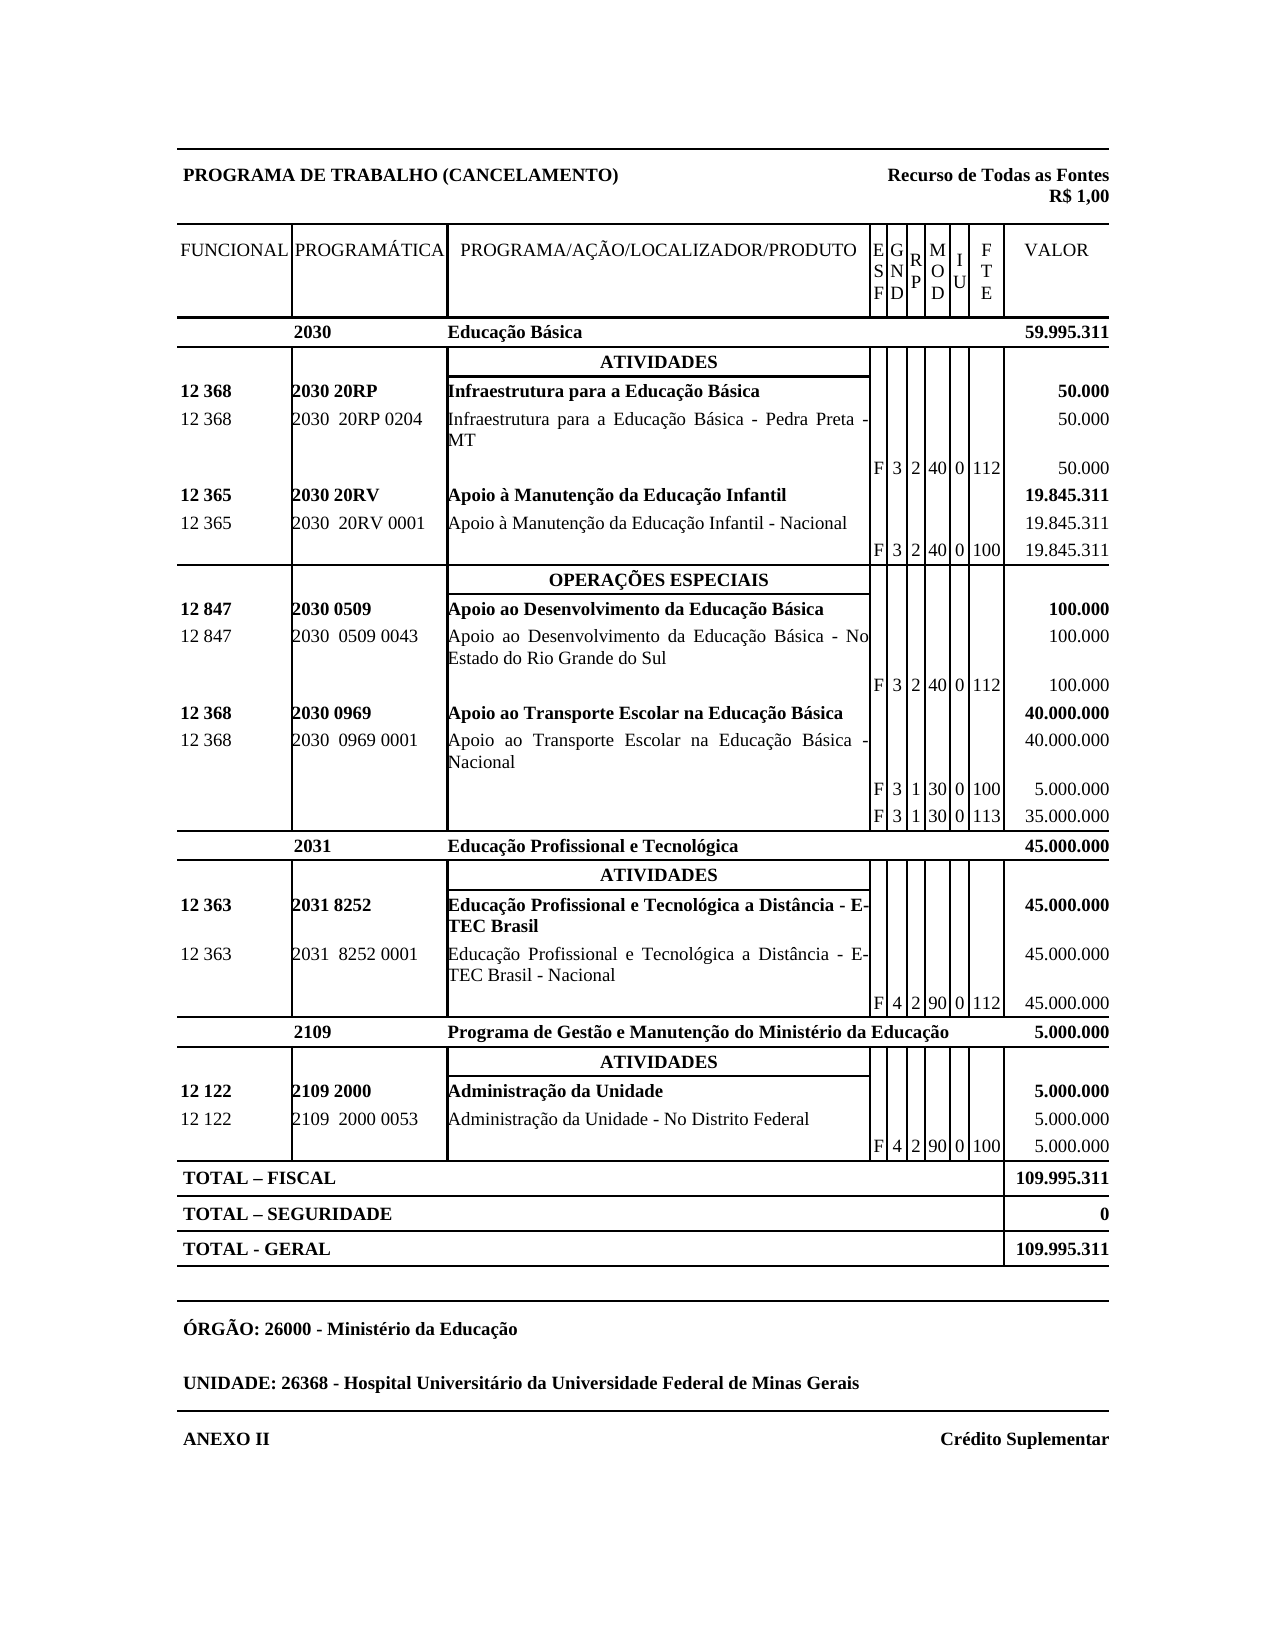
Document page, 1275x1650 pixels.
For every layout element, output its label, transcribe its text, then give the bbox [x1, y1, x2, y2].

table_cell [970, 375, 1003, 405]
table_cell 90 [926, 1132, 949, 1159]
table_cell [951, 861, 968, 889]
table_cell PROGRAMÁTICA [293, 225, 446, 316]
table_cell 45.000.000 [1005, 889, 1109, 940]
table_cell [1005, 1048, 1109, 1075]
table_cell 0 [951, 536, 968, 563]
table_cell 19.845.311 [1005, 509, 1109, 536]
table_cell 100.000 [1005, 593, 1109, 622]
table_cell 0 [951, 803, 968, 830]
table_cell 0 [951, 671, 968, 699]
table_cell [951, 623, 968, 671]
table_cell Administração da Unidade - No Distrito Federal [449, 1105, 869, 1132]
table_cell [908, 1075, 924, 1105]
table_cell [449, 536, 869, 563]
table_cell [871, 889, 886, 940]
table_cell [888, 1075, 906, 1105]
table_cell [908, 623, 924, 671]
table_cell 2030 20RV [293, 481, 446, 509]
table_cell 2031 8252 [293, 889, 446, 940]
table_cell [888, 481, 906, 509]
table_cell 12 847 [177, 623, 291, 671]
table_cell [926, 566, 949, 593]
table_cell 100 [970, 775, 1003, 802]
table_cell 5.000.000 [1005, 1075, 1109, 1105]
table_cell 2031 [177, 832, 447, 859]
table_cell 30 [926, 803, 949, 830]
table_cell 12 368 [177, 699, 291, 726]
table_cell [951, 889, 968, 940]
table_cell 2030 [177, 319, 447, 346]
table_cell [177, 566, 291, 593]
table_cell 1 [908, 775, 924, 802]
table_cell [926, 509, 949, 536]
table_cell [970, 566, 1003, 593]
table_cell 5.000.000 [1005, 1105, 1109, 1132]
table_cell [926, 861, 949, 889]
table_cell Apoio ao Transporte Escolar na Educação Básica [449, 699, 869, 726]
table_cell 40 [926, 454, 949, 481]
table_cell 2030 20RP [293, 375, 446, 405]
table_cell 100 [970, 536, 1003, 563]
table_cell [926, 481, 949, 509]
table_cell [449, 989, 869, 1016]
table_cell [871, 726, 886, 775]
table_cell [926, 375, 949, 405]
table_cell [293, 803, 446, 830]
table_cell [908, 405, 924, 454]
table_cell 0 [951, 989, 968, 1016]
table_cell [293, 775, 446, 802]
table_cell 100 [970, 1132, 1003, 1159]
table_cell VALOR [1005, 225, 1109, 316]
table_cell [871, 509, 886, 536]
table_cell 0 [951, 775, 968, 802]
table_cell F [871, 536, 886, 563]
table_cell 3 [888, 454, 906, 481]
table_cell 45.000.000 [1004, 832, 1109, 859]
table_cell [871, 1048, 886, 1075]
table_cell [177, 775, 291, 802]
table_cell [888, 348, 906, 375]
table_cell 3 [888, 671, 906, 699]
table_cell [888, 861, 906, 889]
table_cell 12 368 [177, 405, 291, 454]
table_cell [908, 375, 924, 405]
table_cell [888, 566, 906, 593]
table_cell [970, 889, 1003, 940]
table_cell [449, 454, 869, 481]
table_cell [888, 699, 906, 726]
table_cell Apoio à Manutenção da Educação Infantil [449, 481, 869, 509]
table_cell [449, 775, 869, 802]
table_cell [888, 940, 906, 989]
table_cell 40 [926, 671, 949, 699]
table_cell [293, 536, 446, 563]
table_cell 12 122 [177, 1105, 291, 1132]
table_cell Educação Profissional e Tecnológica a Distância - E-TEC Brasil [449, 891, 869, 940]
table_cell 2030 0969 0001 [293, 726, 446, 775]
table_cell F [871, 454, 886, 481]
table_cell [970, 1075, 1003, 1105]
table_cell 112 [970, 454, 1003, 481]
table_cell 5.000.000 [1005, 1132, 1109, 1159]
table_cell [871, 481, 886, 509]
table_cell [926, 1075, 949, 1105]
table_cell 109.995.311 [1005, 1162, 1109, 1194]
table_cell 109.995.311 [1005, 1232, 1109, 1265]
table_cell Apoio ao Transporte Escolar na Educação Básica - Nacional [449, 726, 869, 775]
table_cell 2 [908, 989, 924, 1016]
table_cell 113 [970, 803, 1003, 830]
table_cell [293, 566, 446, 593]
table_cell 19.845.311 [1005, 481, 1109, 509]
table_cell [970, 726, 1003, 775]
table_cell 50.000 [1005, 405, 1109, 454]
table_cell UNIDADE: 26368 - Hospital Universitário da Universidade Federal de Minas Gerais [177, 1356, 870, 1410]
table_cell [293, 671, 446, 699]
table_cell [293, 861, 446, 889]
table_cell [293, 454, 446, 481]
table_cell 40.000.000 [1005, 726, 1109, 775]
table_cell E S F [871, 225, 886, 316]
table_cell Infraestrutura para a Educação Básica - Pedra Preta - MT [449, 405, 869, 454]
table_cell [177, 671, 291, 699]
table_cell Apoio à Manutenção da Educação Infantil - Nacional [449, 509, 869, 536]
table_cell [970, 1105, 1003, 1132]
table_cell [926, 940, 949, 989]
table_cell 12 363 [177, 889, 291, 940]
table_cell 12 368 [177, 375, 291, 405]
table_cell [1004, 1267, 1109, 1300]
table_cell [888, 726, 906, 775]
table_cell [951, 348, 968, 375]
table_cell [1005, 348, 1109, 375]
table_cell [177, 1132, 291, 1159]
table_cell 2 [908, 454, 924, 481]
table_cell 2030 20RP 0204 [293, 405, 446, 454]
table_cell 5.000.000 [1005, 775, 1109, 802]
table_cell [970, 593, 1003, 622]
table_cell 4 [888, 989, 906, 1016]
table_cell [871, 405, 886, 454]
table_cell [970, 348, 1003, 375]
table_cell 2030 0509 0043 [293, 623, 446, 671]
table_cell 0 [1005, 1197, 1109, 1230]
table_cell PROGRAMA/AÇÃO/LOCALIZADOR/PRODUTO [449, 225, 869, 316]
table_cell ANEXO II [177, 1412, 870, 1466]
table_cell [908, 940, 924, 989]
table_cell [970, 940, 1003, 989]
table_cell [888, 593, 906, 622]
table_cell [951, 1048, 968, 1075]
table_cell [871, 1105, 886, 1132]
table_cell [970, 1048, 1003, 1075]
table_cell [926, 1105, 949, 1132]
table_cell Educação Básica [448, 319, 1003, 346]
table_cell Atividades [449, 348, 869, 375]
table_cell PROGRAMA DE TRABALHO (CANCELAMENTO) [177, 150, 870, 223]
table_cell [888, 375, 906, 405]
table_cell 19.845.311 [1005, 536, 1109, 563]
table_cell [908, 1105, 924, 1132]
table_cell [177, 803, 291, 830]
table_cell [908, 348, 924, 375]
table_cell 2030 0509 [293, 593, 446, 622]
table_cell F T E [970, 225, 1003, 316]
table_cell Atividades [449, 1048, 869, 1075]
table_cell 2 [908, 536, 924, 563]
table_cell M O D [926, 225, 949, 316]
table_cell [926, 699, 949, 726]
table_cell [449, 1132, 869, 1159]
table_cell [970, 699, 1003, 726]
table_cell 2031 8252 0001 [293, 940, 446, 989]
table_cell Recurso de Todas as Fontes R$ 1,00 [870, 150, 1109, 223]
table_cell [177, 454, 291, 481]
table_cell Educação Profissional e Tecnológica a Distância - E-TEC Brasil - Nacional [449, 940, 869, 989]
table_cell 112 [970, 989, 1003, 1016]
table_cell TOTAL – FISCAL [177, 1162, 1003, 1194]
table_cell [908, 699, 924, 726]
table_cell 30 [926, 775, 949, 802]
table_cell [871, 699, 886, 726]
table_cell [926, 623, 949, 671]
table_cell F [871, 989, 886, 1016]
table_cell [177, 536, 291, 563]
table_cell 12 368 [177, 726, 291, 775]
table_cell [449, 803, 869, 830]
table_cell [951, 481, 968, 509]
table_cell [926, 593, 949, 622]
table_cell Apoio ao Desenvolvimento da Educação Básica [449, 595, 869, 622]
table_cell [926, 889, 949, 940]
table_cell [293, 1132, 446, 1159]
table_cell [908, 481, 924, 509]
table_cell 35.000.000 [1005, 803, 1109, 830]
table_cell [888, 1105, 906, 1132]
table_cell FUNCIONAL [177, 225, 291, 316]
table_cell 2030 20RV 0001 [293, 509, 446, 536]
table_cell G N D [888, 225, 906, 316]
table_cell [951, 405, 968, 454]
table_cell [926, 405, 949, 454]
table_cell [888, 509, 906, 536]
table_cell [177, 861, 291, 889]
table_cell [888, 623, 906, 671]
table_cell 2109 2000 [293, 1075, 446, 1105]
table_cell [871, 348, 886, 375]
table_cell [926, 348, 949, 375]
table_cell 100.000 [1005, 671, 1109, 699]
table_cell 2 [908, 1132, 924, 1159]
table_cell 3 [888, 536, 906, 563]
table_cell [951, 566, 968, 593]
table_cell [871, 1075, 886, 1105]
table_cell [908, 566, 924, 593]
table_cell 5.000.000 [1004, 1018, 1109, 1046]
table_cell F [871, 775, 886, 802]
table_cell [908, 889, 924, 940]
table_cell 3 [888, 803, 906, 830]
table_cell [951, 1105, 968, 1132]
table_cell [871, 375, 886, 405]
table_cell [951, 593, 968, 622]
table_cell 1 [908, 803, 924, 830]
table_cell [908, 593, 924, 622]
table_cell 0 [951, 454, 968, 481]
table_cell [871, 940, 886, 989]
table_cell F [871, 1132, 886, 1159]
table_cell [951, 375, 968, 405]
table_cell [888, 889, 906, 940]
table_cell 12 363 [177, 940, 291, 989]
table_cell 50.000 [1005, 375, 1109, 405]
table_cell [1005, 566, 1109, 593]
table_cell ÓRGÃO: 26000 - Ministério da Educação [177, 1302, 1109, 1356]
table_cell 59.995.311 [1004, 319, 1109, 346]
table_cell 2030 0969 [293, 699, 446, 726]
table_cell [449, 671, 869, 699]
table_cell [177, 989, 291, 1016]
table_cell 2109 [177, 1018, 447, 1046]
table_cell [951, 699, 968, 726]
table_cell 2 [908, 671, 924, 699]
table_cell F [871, 671, 886, 699]
table_cell [1005, 861, 1109, 889]
table_cell [293, 989, 446, 1016]
table_cell 3 [888, 775, 906, 802]
table_cell Atividades [449, 861, 869, 889]
table_cell [908, 1048, 924, 1075]
table_cell 100.000 [1005, 623, 1109, 671]
table_cell [908, 861, 924, 889]
table_cell [871, 623, 886, 671]
table_cell [293, 1048, 446, 1075]
table_cell [951, 940, 968, 989]
table_cell [970, 509, 1003, 536]
table_cell 12 847 [177, 593, 291, 622]
table_cell 40 [926, 536, 949, 563]
table_cell 2109 2000 0053 [293, 1105, 446, 1132]
table_cell Operações Especiais [449, 566, 869, 593]
table_cell I U [951, 225, 968, 316]
table_cell [871, 566, 886, 593]
table_cell [177, 1267, 1003, 1300]
table_cell [888, 1048, 906, 1075]
table_cell 40.000.000 [1005, 699, 1109, 726]
table_cell 12 365 [177, 509, 291, 536]
table_cell TOTAL - GERAL [177, 1232, 1003, 1265]
table_cell [888, 405, 906, 454]
table_cell [870, 1356, 1109, 1410]
table_cell [970, 623, 1003, 671]
table_cell 50.000 [1005, 454, 1109, 481]
table_cell 45.000.000 [1005, 940, 1109, 989]
table_cell [970, 861, 1003, 889]
table_cell [951, 726, 968, 775]
table_cell 45.000.000 [1005, 989, 1109, 1016]
table_cell Administração da Unidade [449, 1077, 869, 1105]
table_cell [951, 1075, 968, 1105]
table_cell [293, 348, 446, 375]
table_cell 112 [970, 671, 1003, 699]
table_cell [908, 509, 924, 536]
table_cell [871, 593, 886, 622]
table_cell Apoio ao Desenvolvimento da Educação Básica - No Estado do Rio Grande do Sul [449, 623, 869, 671]
table_cell [926, 726, 949, 775]
table_cell 4 [888, 1132, 906, 1159]
table_cell [871, 861, 886, 889]
table_cell R P [908, 225, 924, 316]
table_cell [926, 1048, 949, 1075]
table_cell [177, 348, 291, 375]
table_cell Educação Profissional e Tecnológica [448, 832, 1003, 859]
table_cell F [871, 803, 886, 830]
table_cell [177, 1048, 291, 1075]
table_cell [970, 481, 1003, 509]
table_cell 0 [951, 1132, 968, 1159]
table_cell 12 122 [177, 1075, 291, 1105]
table_cell 12 365 [177, 481, 291, 509]
table_cell [908, 726, 924, 775]
table_cell Infraestrutura para a Educação Básica [449, 378, 869, 405]
table_cell [970, 405, 1003, 454]
table_cell Crédito Suplementar [870, 1412, 1109, 1466]
table_cell [951, 509, 968, 536]
table_cell TOTAL – SEGURIDADE [177, 1197, 1003, 1230]
table_cell 90 [926, 989, 949, 1016]
table_cell Programa de Gestão e Manutenção do Ministério da Educação [448, 1018, 1003, 1046]
